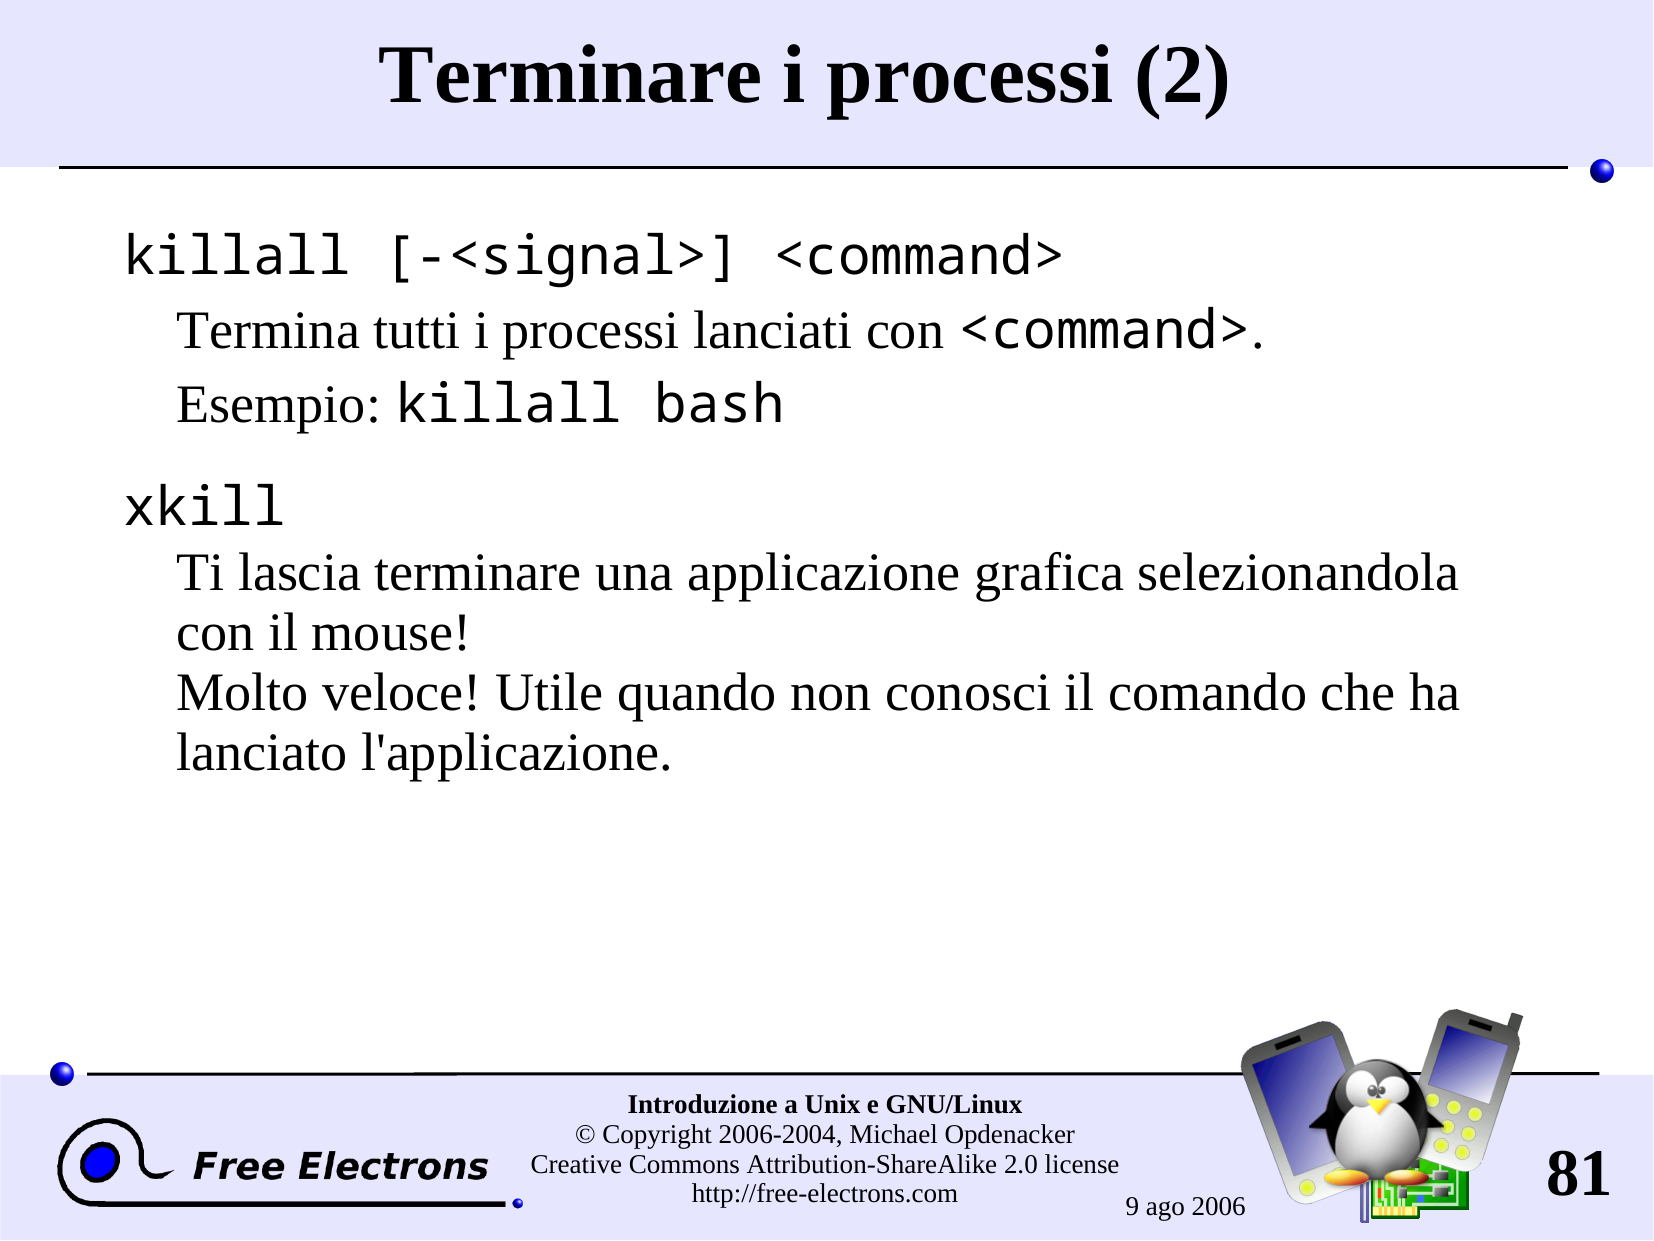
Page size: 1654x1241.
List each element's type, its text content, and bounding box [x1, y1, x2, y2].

title Terminare i processi (2) [60, 20, 1551, 130]
picture [1230, 1007, 1538, 1241]
list killall [-<signal>] <command> Termina tutti i processi lanciati con <command>. Esempio: killall bash xkill Ti lascia terminare una applicazione grafica selezionandola con il mouse! Molto veloce! Utile quando non conosci il comando che ha lanciato l'applicazione. [105, 216, 1518, 1066]
picture [50, 1107, 527, 1216]
